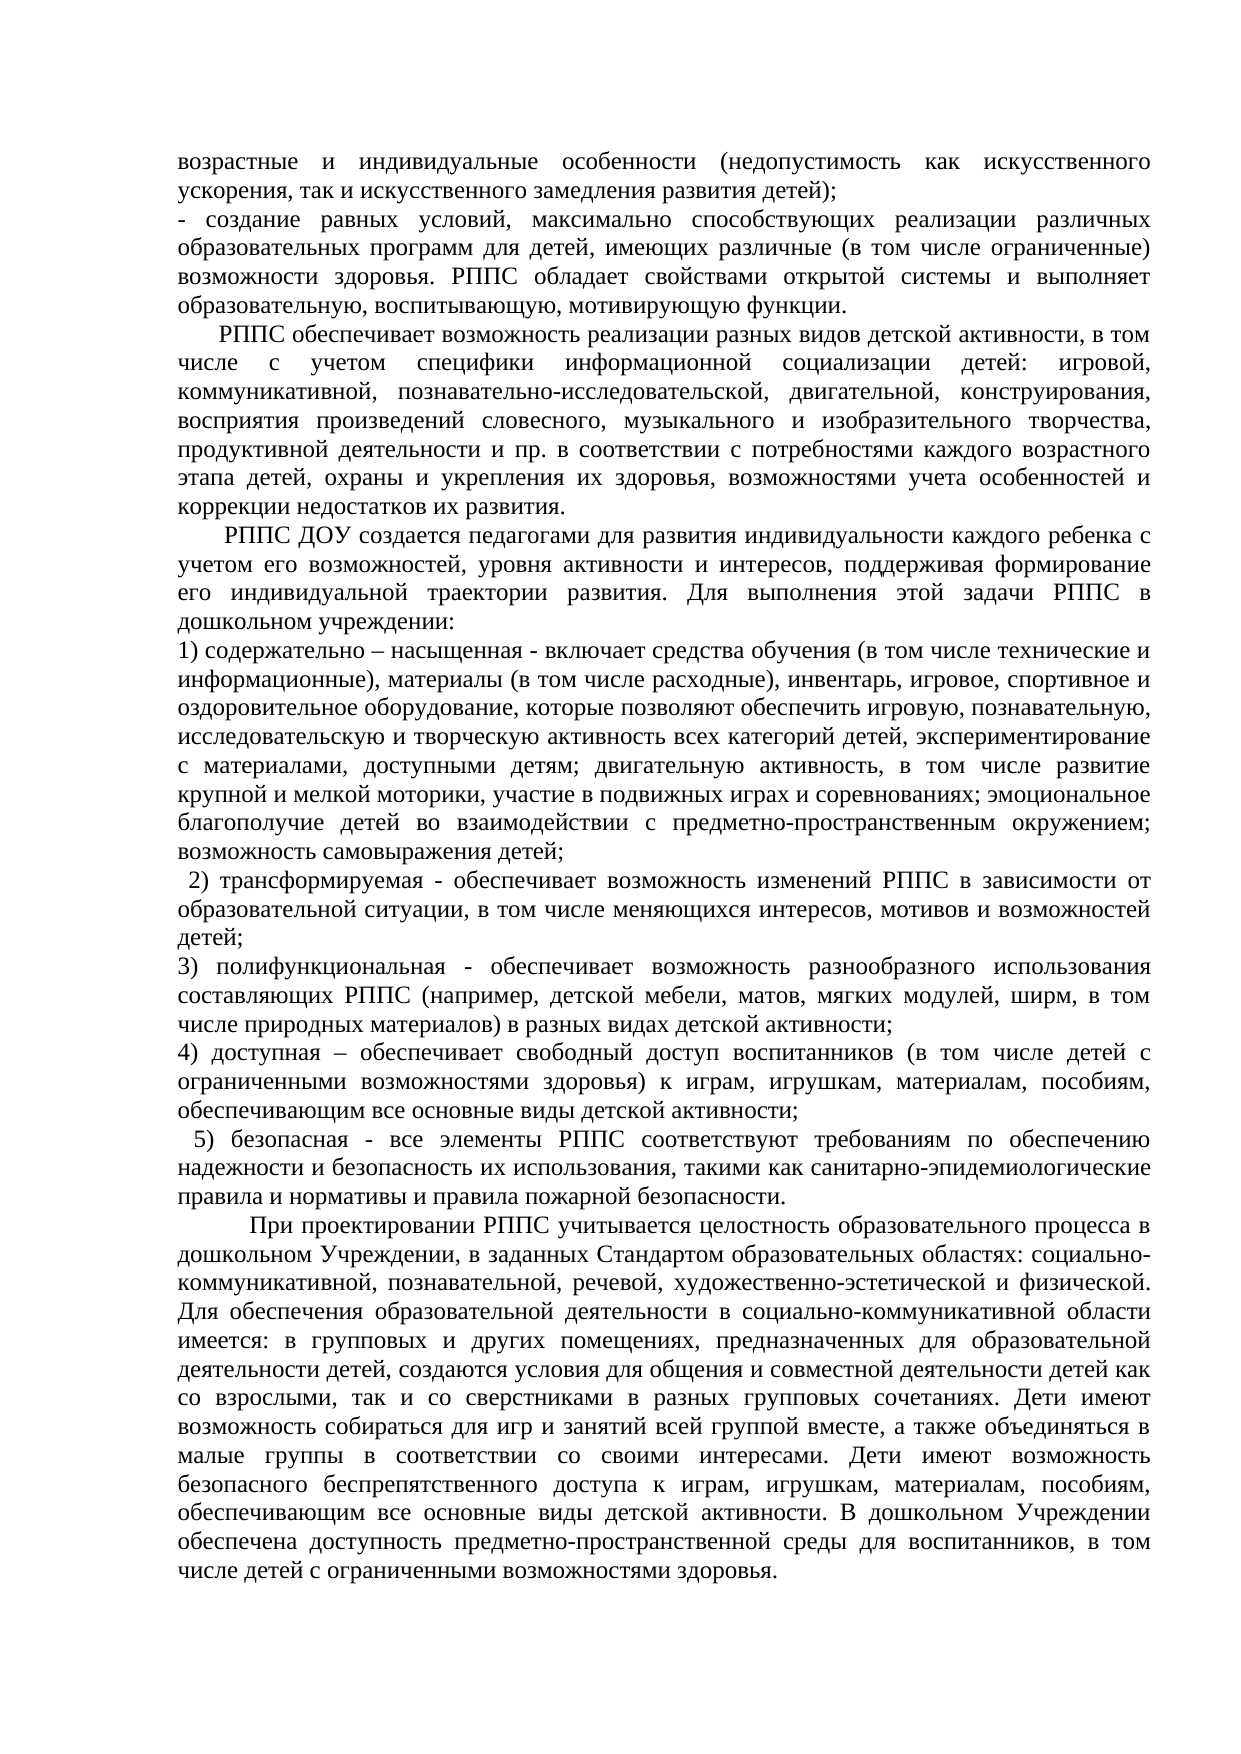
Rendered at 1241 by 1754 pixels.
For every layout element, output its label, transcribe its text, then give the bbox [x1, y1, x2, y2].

text 4) доступная – обеспечивает свободный доступ воспитанников (в том числе детей с ограниченными возможностями здоровья) к играм, игрушкам, материалам, пособиям, обеспечивающим все основные виды детской активности; [177, 1037, 1152, 1124]
text 2) трансформируемая - обеспечивает возможность изменений РППС в зависимости от образовательной ситуации, в том числе меняющихся интересов, мотивов и возможностей детей; [177, 865, 1152, 951]
text РППС ДОУ создается педагогами для развития индивидуальности каждого ребенка с учетом его возможностей, уровня активности и интересов, поддерживая формирование его индивидуальной траектории развития. Для выполнения этой задачи РППС в дошкольном учреждении: [177, 520, 1152, 635]
text РППС обеспечивает возможность реализации разных видов детской активности, в том числе с учетом специфики информационной социализации детей: игровой, коммуникативной, познавательно-исследовательской, двигательной, конструирования, восприятия произведений словесного, музыкального и изобразительного творчества, продуктивной деятельности и пр. в соответствии с потребностями каждого возрастного этапа детей, охраны и укрепления их здоровья, возможностями учета особенностей и коррекции недостатков их развития. [177, 319, 1152, 520]
text 3) полифункциональная - обеспечивает возможность разнообразного использования составляющих РППС (например, детской мебели, матов, мягких модулей, ширм, в том числе природных материалов) в разных видах детской активности; [177, 951, 1152, 1037]
text 5) безопасная - все элементы РППС соответствуют требованиям по обеспечению надежности и безопасность их использования, такими как санитарно-эпидемиологические правила и нормативы и правила пожарной безопасности. [177, 1124, 1152, 1210]
text возрастные и индивидуальные особенности (недопустимость как искусственного ускорения, так и искусственного замедления развития детей); [177, 146, 1152, 204]
text 1) содержательно – насыщенная - включает средства обучения (в том числе технические и информационные), материалы (в том числе расходные), инвентарь, игровое, спортивное и оздоровительное оборудование, которые позволяют обеспечить игровую, познавательную, исследовательскую и творческую активность всех категорий детей, экспериментирование с материалами, доступными детям; двигательную активность, в том числе развитие крупной и мелкой моторики, участие в подвижных играх и соревнованиях; эмоциональное благополучие детей во взаимодействии с предметно-пространственным окружением; возможность самовыражения детей; [177, 635, 1152, 865]
text При проектировании РППС учитывается целостность образовательного процесса в дошкольном Учреждении, в заданных Стандартом образовательных областях: социально- коммуникативной, познавательной, речевой, художественно-эстетической и физической. Для обеспечения образовательной деятельности в социально-коммуникативной области имеется: в групповых и других помещениях, предназначенных для образовательной деятельности детей, создаются условия для общения и совместной деятельности детей как со взрослыми, так и со сверстниками в разных групповых сочетаниях. Дети имеют возможность собираться для игр и занятий всей группой вместе, а также объединяться в малые группы в соответствии со своими интересами. Дети имеют возможность безопасного беспрепятственного доступа к играм, игрушкам, материалам, пособиям, обеспечивающим все основные виды детской активности. В дошкольном Учреждении обеспечена доступность предметно-пространственной среды для воспитанников, в том числе детей с ограниченными возможностями здоровья. [177, 1210, 1152, 1584]
text - создание равных условий, максимально способствующих реализации различных образовательных программ для детей, имеющих различные (в том числе ограниченные) возможности здоровья. РППС обладает свойствами открытой системы и выполняет образовательную, воспитывающую, мотивирующую функции. [177, 204, 1152, 319]
